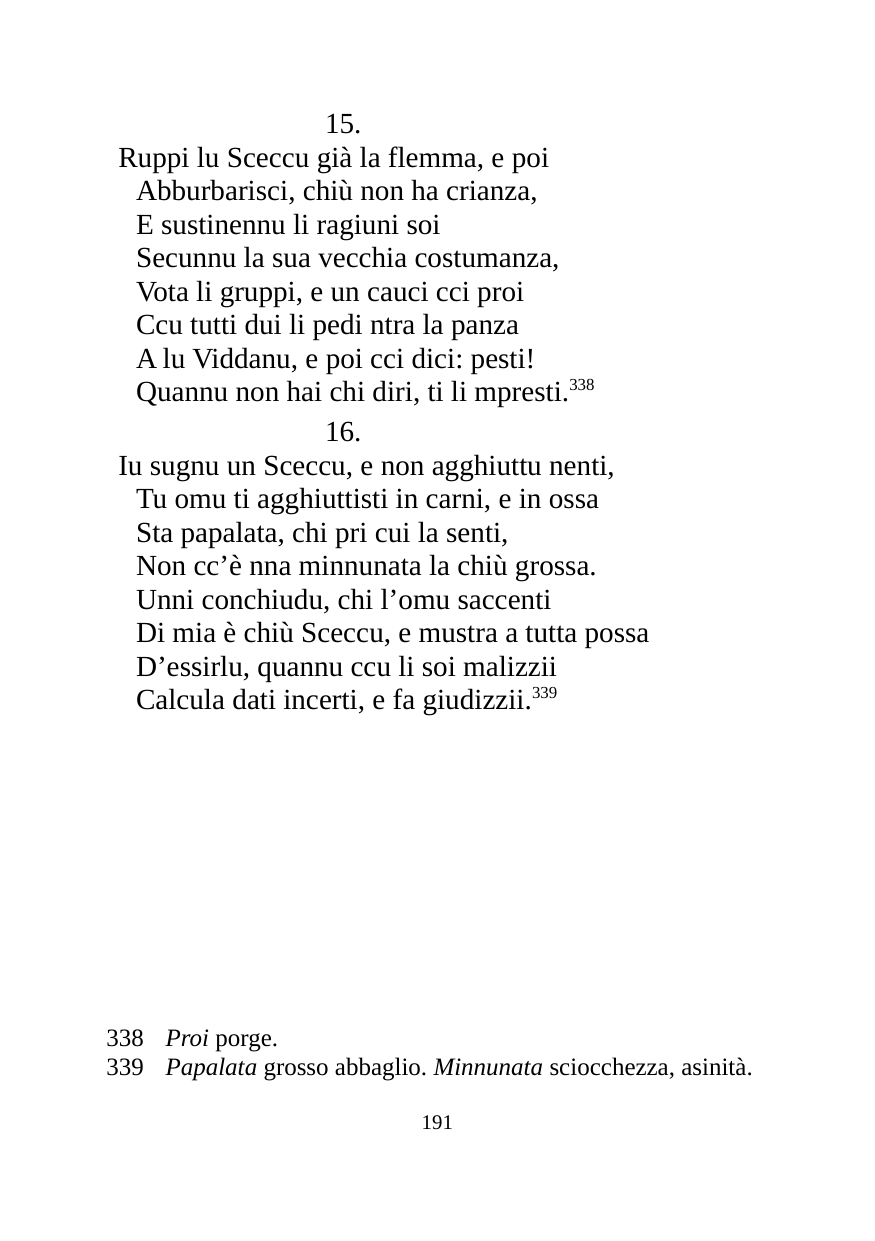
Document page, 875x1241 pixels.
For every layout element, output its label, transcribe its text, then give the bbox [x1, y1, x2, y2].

text Proi porge. [106, 1023, 768, 1052]
text Ruppi lu Sceccu già la flemma, e poi Abburbarisci, chiù non ha crianza, E sustinennu li ragiuni soi Secunnu la sua vecchia costumanza, Vota li gruppi, e un cauci cci proi Ccu tutti dui li pedi ntra la panza A lu Viddanu, e poi cci dici: pesti! Quannu non hai chi diri, ti li mpresti. [118, 140, 768, 408]
text Papalata grosso abbaglio. Minnunata sciocchezza, asinità. [106, 1052, 768, 1080]
text 16. [325, 414, 768, 448]
text 15. [325, 106, 768, 140]
text Iu sugnu un Sceccu, e non agghiuttu nenti, Tu omu ti agghiuttisti in carni, e in ossa Sta papalata, chi pri cui la senti, Non cc’è nna minnunata la chiù grossa. Unni conchiudu, chi l’omu saccenti Di mia è chiù Sceccu, e mustra a tutta possa D’essirlu, quannu ccu li soi malizzii Calcula dati incerti, e fa giudizzii. [118, 448, 768, 716]
